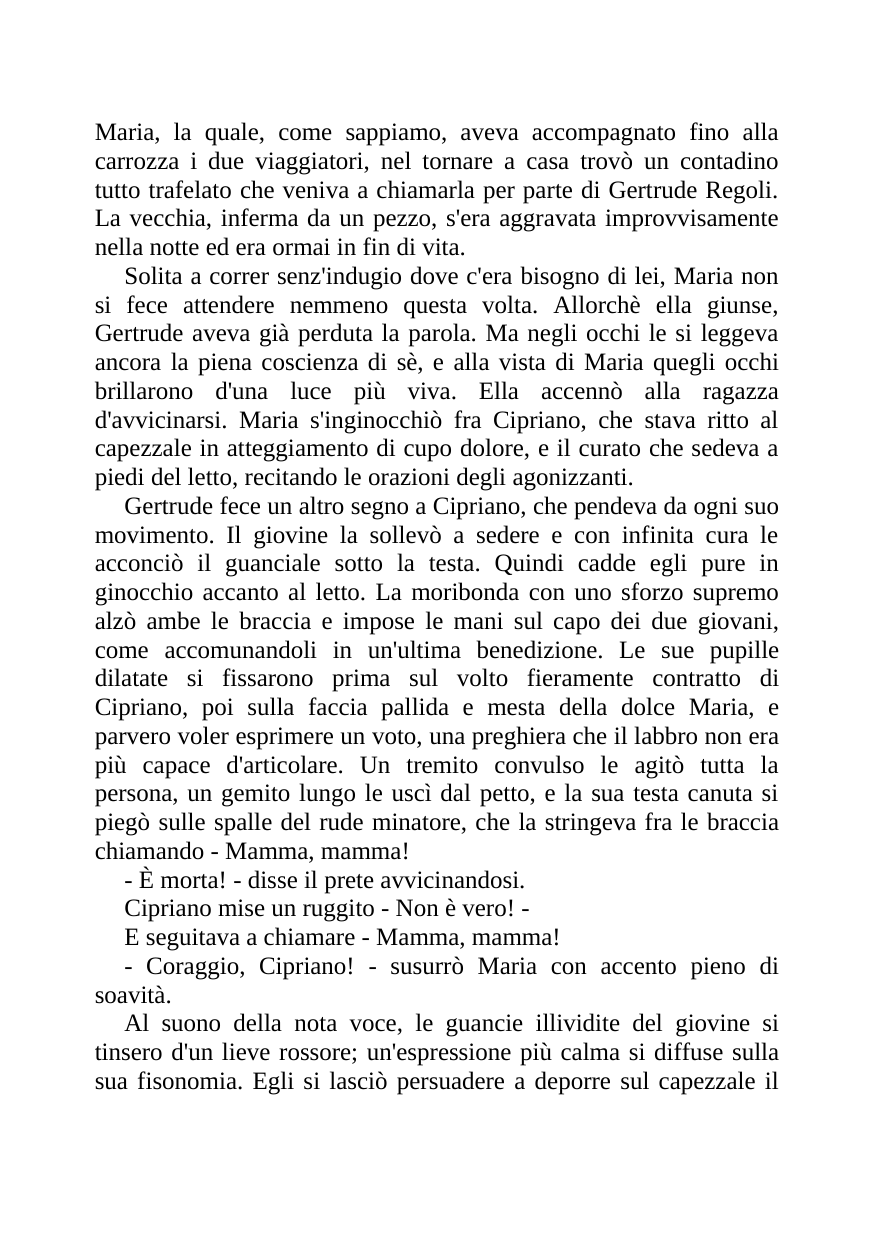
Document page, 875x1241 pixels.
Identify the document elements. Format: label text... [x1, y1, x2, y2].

text Maria, la quale, come sappiamo, aveva accompagnato fino alla carrozza i due viaggiatori, nel tornare a casa trovò un contadino tutto trafelato che veniva a chiamarla per parte di Gertrude Regoli. La vecchia, inferma da un pezzo, s'era aggravata improvvisamente nella notte ed era ormai in fin di vita. [94, 117, 779, 261]
text Gertrude fece un altro segno a Cipriano, che pendeva da ogni suo movimento. Il giovine la sollevò a sedere e con infinita cura le acconciò il guanciale sotto la testa. Quindi cadde egli pure in ginocchio accanto al letto. La moribonda con uno sforzo supremo alzò ambe le braccia e impose le mani sul capo dei due giovani, come accomunandoli in un'ultima benedizione. Le sue pupille dilatate si fissarono prima sul volto fieramente contratto di Cipriano, poi sulla faccia pallida e mesta della dolce Maria, e parvero voler esprimere un voto, una preghiera che il labbro non era più capace d'articolare. Un tremito convulso le agitò tutta la persona, un gemito lungo le uscì dal petto, e la sua testa canuta si piegò sulle spalle del rude minatore, che la stringeva fra le braccia chiamando - Mamma, mamma! [94, 491, 779, 865]
text E seguitava a chiamare - Mamma, mamma! [94, 922, 779, 951]
text Cipriano mise un ruggito - Non è vero! - [94, 893, 779, 922]
text Solita a correr senz'indugio dove c'era bisogno di lei, Maria non si fece attendere nemmeno questa volta. Allorchè ella giunse, Gertrude aveva già perduta la parola. Ma negli occhi le si leggeva ancora la piena coscienza di sè, e alla vista di Maria quegli occhi brillarono d'una luce più viva. Ella accennò alla ragazza d'avvicinarsi. Maria s'inginocchiò fra Cipriano, che stava ritto al capezzale in atteggiamento di cupo dolore, e il curato che sedeva a piedi del letto, recitando le orazioni degli agonizzanti. [94, 261, 779, 491]
text - È morta! - disse il prete avvicinandosi. [94, 865, 779, 893]
text - Coraggio, Cipriano! - susurrò Maria con accento pieno di soavità. [94, 951, 779, 1008]
text Al suono della nota voce, le guancie illividite del giovine si tinsero d'un lieve rossore; un'espressione più calma si diffuse sulla sua fisonomia. Egli si lasciò persuadere a deporre sul capezzale il [94, 1008, 779, 1095]
